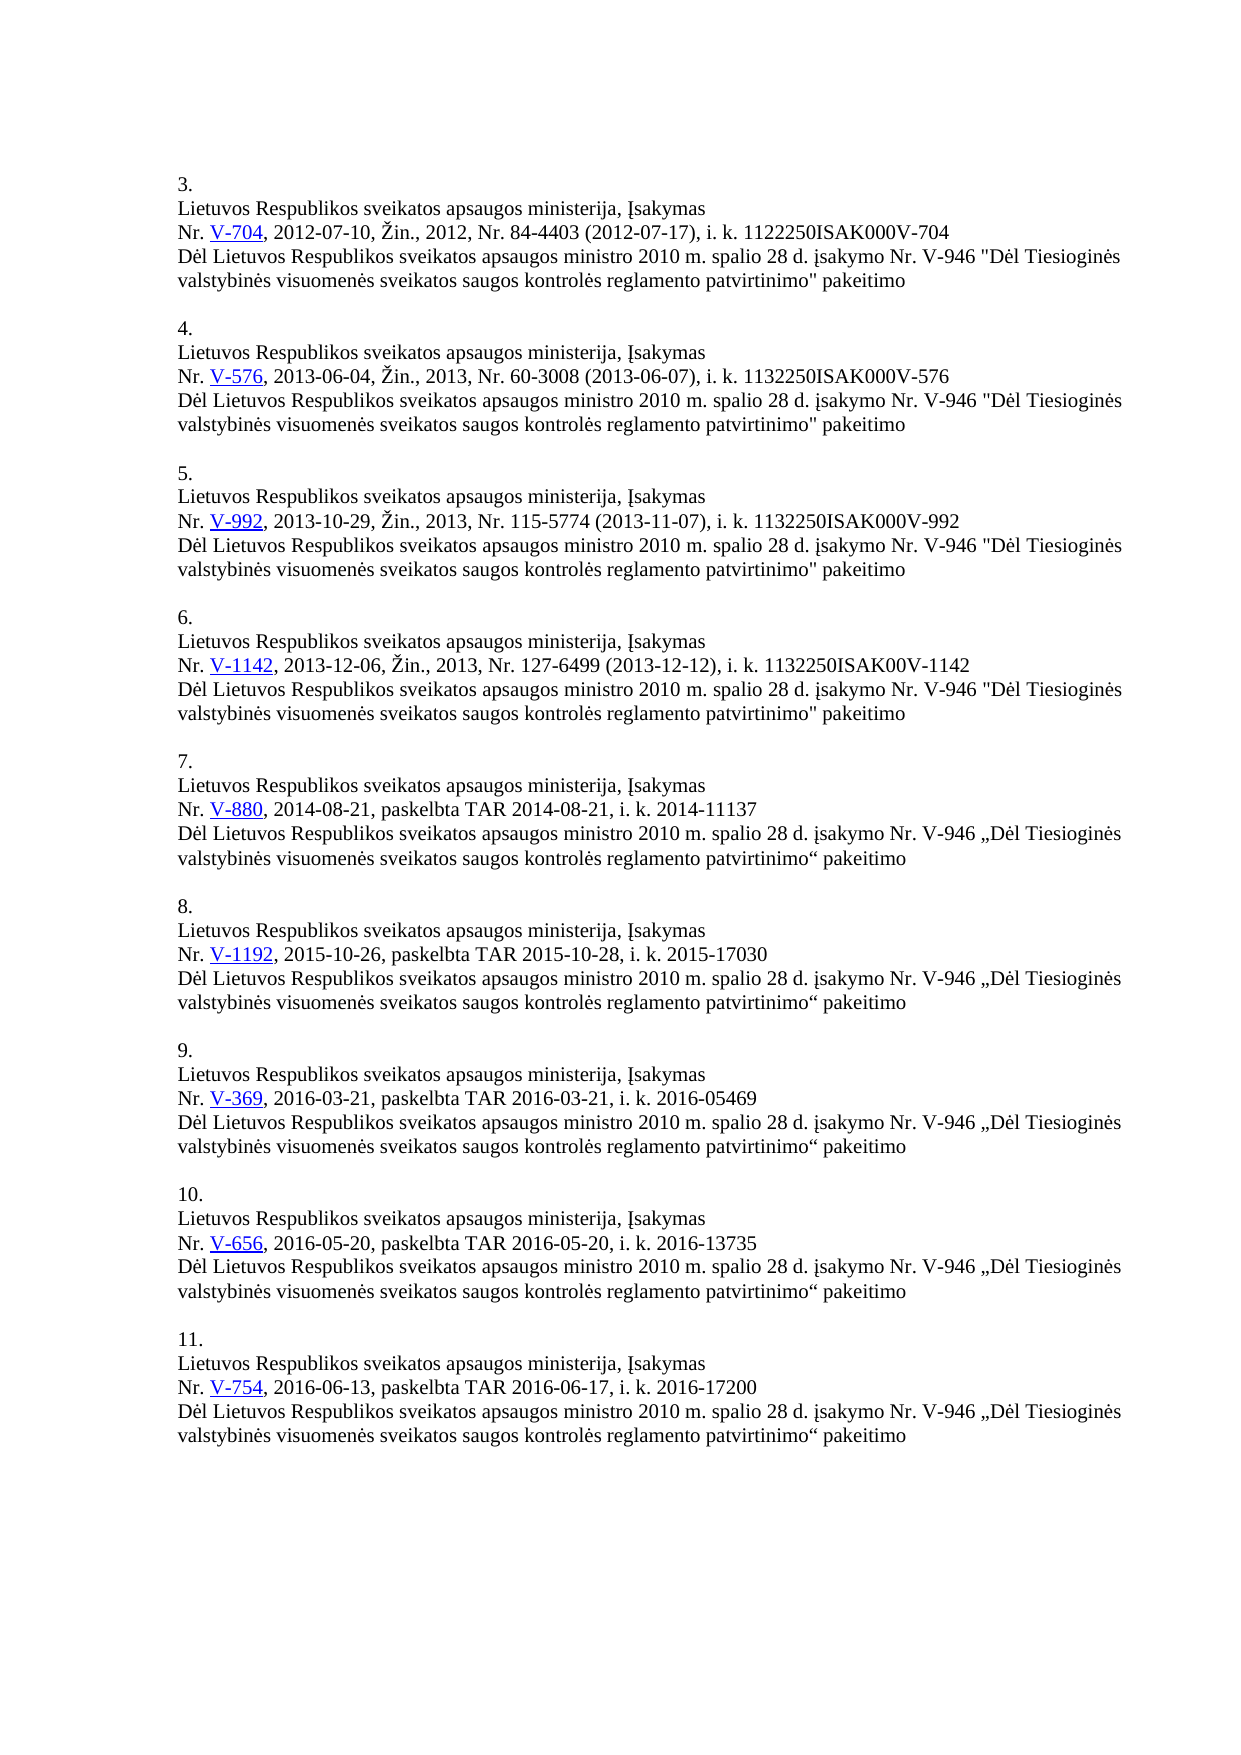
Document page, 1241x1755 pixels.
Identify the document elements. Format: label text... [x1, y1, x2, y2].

text 9. [177, 1038, 1122, 1062]
text Lietuvos Respublikos sveikatos apsaugos ministerija, Įsakymas [177, 773, 1122, 797]
text Lietuvos Respublikos sveikatos apsaugos ministerija, Įsakymas [177, 629, 1122, 653]
text 11. [177, 1327, 1122, 1351]
text Nr. V-576, 2013-06-04, Žin., 2013, Nr. 60-3008 (2013-06-07), i. k. 1132250ISAK000V-576 [177, 364, 1122, 388]
text 6. [177, 605, 1122, 629]
text Dėl Lietuvos Respublikos sveikatos apsaugos ministro 2010 m. spalio 28 d. įsakymo Nr. V-946 „Dėl Tiesioginės valstybinės visuomenės sveikatos saugos kontrolės reglamento patvirtinimo“ pakeitimo [177, 1254, 1122, 1303]
text Dėl Lietuvos Respublikos sveikatos apsaugos ministro 2010 m. spalio 28 d. įsakymo Nr. V-946 "Dėl Tiesioginės valstybinės visuomenės sveikatos saugos kontrolės reglamento patvirtinimo" pakeitimo [177, 244, 1122, 292]
text Lietuvos Respublikos sveikatos apsaugos ministerija, Įsakymas [177, 484, 1122, 508]
text Lietuvos Respublikos sveikatos apsaugos ministerija, Įsakymas [177, 340, 1122, 364]
text 10. [177, 1182, 1122, 1206]
text Dėl Lietuvos Respublikos sveikatos apsaugos ministro 2010 m. spalio 28 d. įsakymo Nr. V-946 "Dėl Tiesioginės valstybinės visuomenės sveikatos saugos kontrolės reglamento patvirtinimo" pakeitimo [177, 677, 1122, 725]
text 4. [177, 316, 1122, 340]
text Lietuvos Respublikos sveikatos apsaugos ministerija, Įsakymas [177, 196, 1122, 220]
text 5. [177, 460, 1122, 484]
text Nr. V-704, 2012-07-10, Žin., 2012, Nr. 84-4403 (2012-07-17), i. k. 1122250ISAK000V-704 [177, 220, 1122, 244]
text Lietuvos Respublikos sveikatos apsaugos ministerija, Įsakymas [177, 918, 1122, 942]
text 8. [177, 893, 1122, 918]
text Dėl Lietuvos Respublikos sveikatos apsaugos ministro 2010 m. spalio 28 d. įsakymo Nr. V-946 „Dėl Tiesioginės valstybinės visuomenės sveikatos saugos kontrolės reglamento patvirtinimo“ pakeitimo [177, 1399, 1122, 1447]
text Nr. V-880, 2014-08-21, paskelbta TAR 2014-08-21, i. k. 2014-11137 [177, 797, 1122, 821]
text Dėl Lietuvos Respublikos sveikatos apsaugos ministro 2010 m. spalio 28 d. įsakymo Nr. V-946 "Dėl Tiesioginės valstybinės visuomenės sveikatos saugos kontrolės reglamento patvirtinimo" pakeitimo [177, 533, 1122, 581]
text 7. [177, 749, 1122, 773]
text Nr. V-369, 2016-03-21, paskelbta TAR 2016-03-21, i. k. 2016-05469 [177, 1086, 1122, 1110]
text Lietuvos Respublikos sveikatos apsaugos ministerija, Įsakymas [177, 1062, 1122, 1086]
text Lietuvos Respublikos sveikatos apsaugos ministerija, Įsakymas [177, 1351, 1122, 1375]
text Dėl Lietuvos Respublikos sveikatos apsaugos ministro 2010 m. spalio 28 d. įsakymo Nr. V-946 "Dėl Tiesioginės valstybinės visuomenės sveikatos saugos kontrolės reglamento patvirtinimo" pakeitimo [177, 388, 1122, 436]
text Lietuvos Respublikos sveikatos apsaugos ministerija, Įsakymas [177, 1206, 1122, 1230]
text 3. [177, 172, 1122, 196]
text Nr. V-754, 2016-06-13, paskelbta TAR 2016-06-17, i. k. 2016-17200 [177, 1375, 1122, 1399]
text Dėl Lietuvos Respublikos sveikatos apsaugos ministro 2010 m. spalio 28 d. įsakymo Nr. V-946 „Dėl Tiesioginės valstybinės visuomenės sveikatos saugos kontrolės reglamento patvirtinimo“ pakeitimo [177, 821, 1122, 869]
text Nr. V-1192, 2015-10-26, paskelbta TAR 2015-10-28, i. k. 2015-17030 [177, 942, 1122, 966]
text Dėl Lietuvos Respublikos sveikatos apsaugos ministro 2010 m. spalio 28 d. įsakymo Nr. V-946 „Dėl Tiesioginės valstybinės visuomenės sveikatos saugos kontrolės reglamento patvirtinimo“ pakeitimo [177, 1110, 1122, 1158]
text Nr. V-1142, 2013-12-06, Žin., 2013, Nr. 127-6499 (2013-12-12), i. k. 1132250ISAK00V-1142 [177, 653, 1122, 677]
text Nr. V-992, 2013-10-29, Žin., 2013, Nr. 115-5774 (2013-11-07), i. k. 1132250ISAK000V-992 [177, 508, 1122, 533]
text Nr. V-656, 2016-05-20, paskelbta TAR 2016-05-20, i. k. 2016-13735 [177, 1230, 1122, 1254]
text Dėl Lietuvos Respublikos sveikatos apsaugos ministro 2010 m. spalio 28 d. įsakymo Nr. V-946 „Dėl Tiesioginės valstybinės visuomenės sveikatos saugos kontrolės reglamento patvirtinimo“ pakeitimo [177, 966, 1122, 1014]
